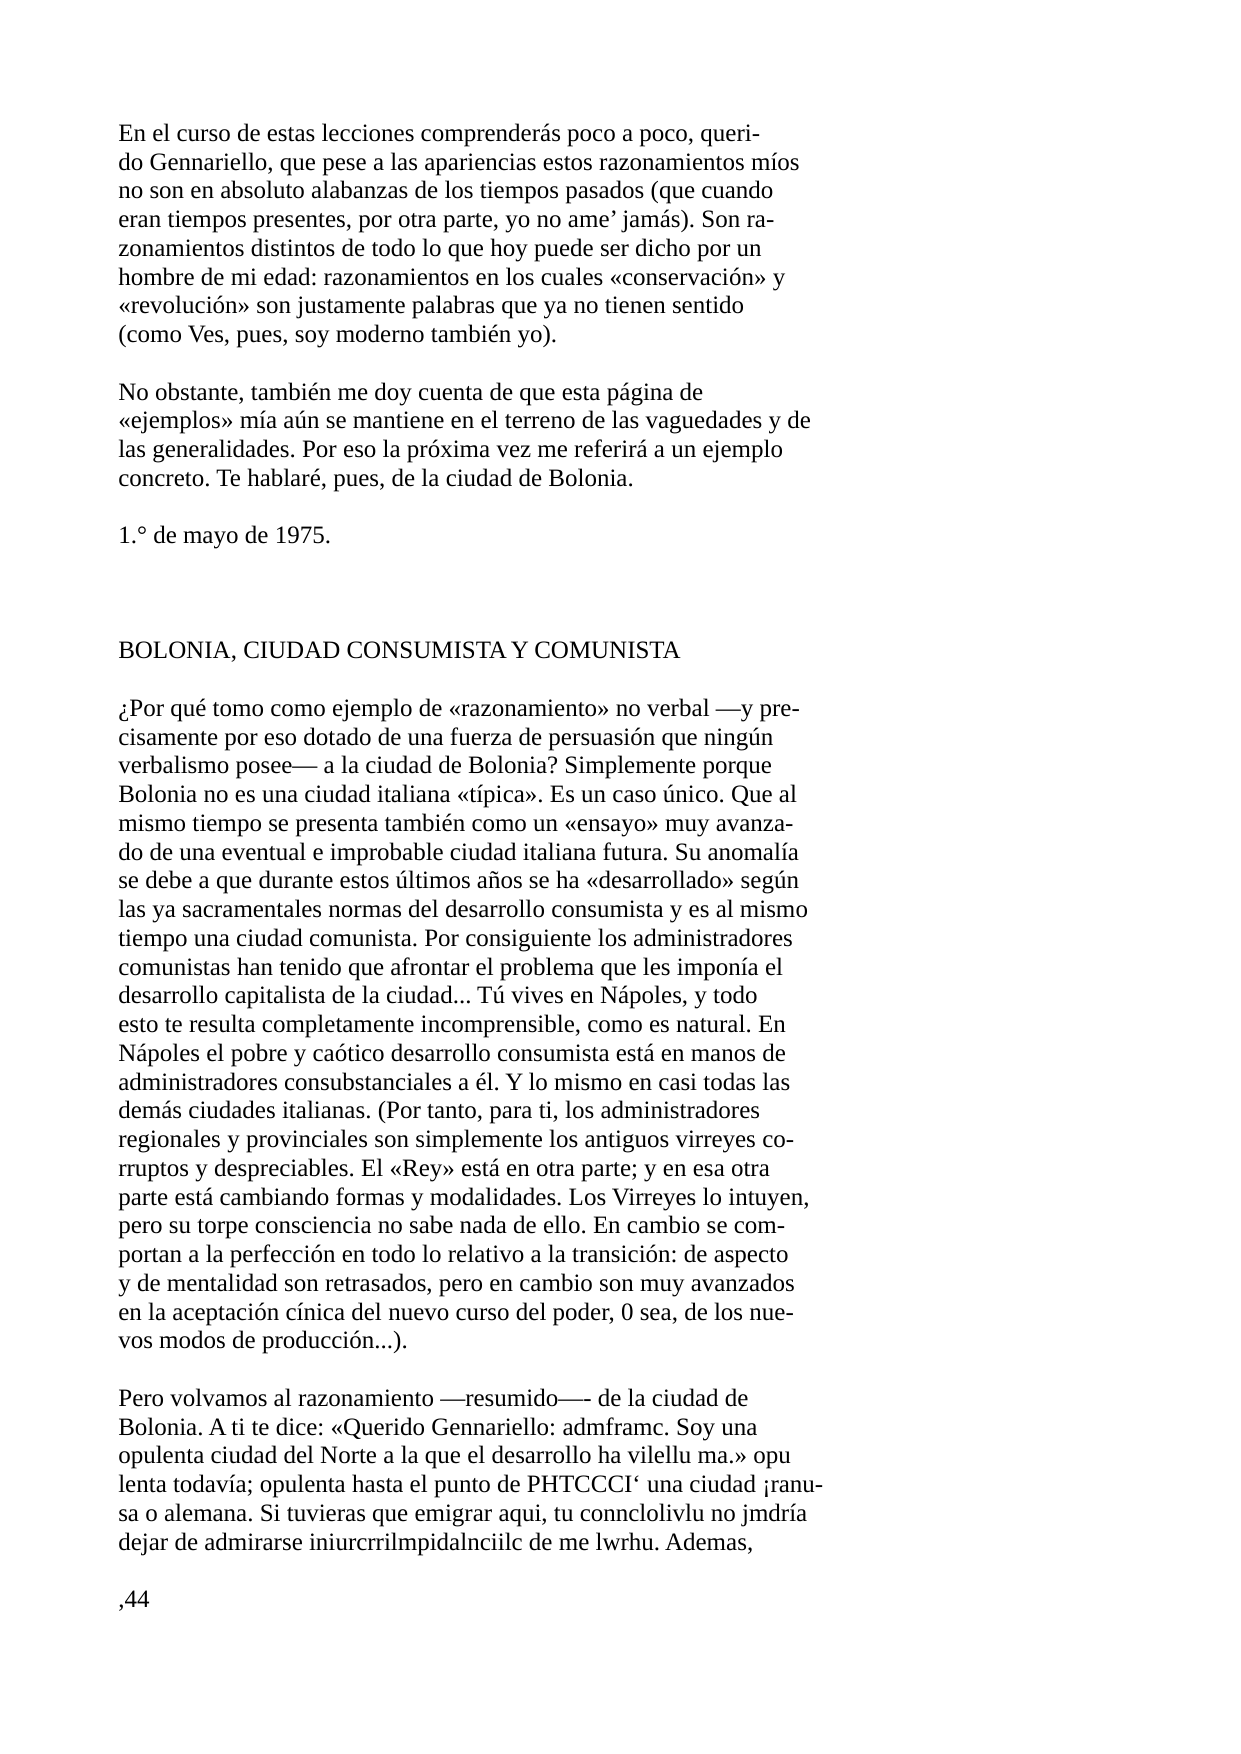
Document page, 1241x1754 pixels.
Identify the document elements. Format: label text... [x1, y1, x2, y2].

text portan a la perfección en todo lo relativo a la transición: de aspecto [118, 1239, 1122, 1268]
text sa o alemana. Si tuvieras que emigrar aqui, tu connclolivlu no jmdría [118, 1498, 1122, 1527]
text desarrollo capitalista de la ciudad... Tú vives en Nápoles, y todo [118, 981, 1122, 1009]
text lenta todavía; opulenta hasta el punto de PHTCCCI‘ una ciudad ¡ranu- [118, 1469, 1122, 1498]
text hombre de mi edad: razonamientos en los cuales «conservación» y [118, 262, 1122, 291]
text parte está cambiando formas y modalidades. Los Virreyes lo intuyen, [118, 1182, 1122, 1211]
text y de mentalidad son retrasados, pero en cambio son muy avanzados [118, 1268, 1122, 1297]
text administradores consubstanciales a él. Y lo mismo en casi todas las [118, 1067, 1122, 1096]
text do Gennariello, que pese a las apariencias estos razonamientos míos [118, 147, 1122, 176]
text «ejemplos» mía aún se mantiene en el terreno de las vaguedades y de [118, 406, 1122, 434]
text rruptos y despreciables. El «Rey» está en otra parte; y en esa otra [118, 1153, 1122, 1182]
text comunistas han tenido que afrontar el problema que les imponía el [118, 952, 1122, 981]
text vos modos de producción...). [118, 1326, 1122, 1354]
text regionales y provinciales son simplemente los antiguos virreyes co- [118, 1124, 1122, 1153]
text opulenta ciudad del Norte a la que el desarrollo ha vilellu ma.» opu [118, 1441, 1122, 1469]
text ¿Por qué tomo como ejemplo de «razonamiento» no verbal —y pre- [118, 693, 1122, 722]
text «revolución» son justamente palabras que ya no tienen sentido [118, 291, 1122, 319]
text pero su torpe consciencia no sabe nada de ello. En cambio se com- [118, 1211, 1122, 1239]
text Pero volvamos al razonamiento —resumido—- de la ciudad de [118, 1383, 1122, 1412]
text eran tiempos presentes, por otra parte, yo no ame’ jamás). Son ra- [118, 204, 1122, 233]
text se debe a que durante estos últimos años se ha «desarrollado» según [118, 866, 1122, 894]
text Bolonia. A ti te dice: «Querido Gennariello: admframc. Soy una [118, 1412, 1122, 1441]
text En el curso de estas lecciones comprenderás poco a poco, queri- [118, 118, 1122, 147]
text ,44 [118, 1584, 1122, 1613]
text BOLONIA, CIUDAD CONSUMISTA Y COMUNISTA [118, 636, 1122, 664]
text zonamientos distintos de todo lo que hoy puede ser dicho por un [118, 233, 1122, 262]
text esto te resulta completamente incomprensible, como es natural. En [118, 1009, 1122, 1038]
text tiempo una ciudad comunista. Por consiguiente los administradores [118, 923, 1122, 952]
text (como Ves, pues, soy moderno también yo). [118, 319, 1122, 348]
text 1.° de mayo de 1975. [118, 521, 1122, 549]
text no son en absoluto alabanzas de los tiempos pasados (que cuando [118, 176, 1122, 204]
text cisamente por eso dotado de una fuerza de persuasión que ningún [118, 722, 1122, 751]
text en la aceptación cínica del nuevo curso del poder, 0 sea, de los nue- [118, 1297, 1122, 1326]
text las ya sacramentales normas del desarrollo consumista y es al mismo [118, 894, 1122, 923]
text verbalismo posee— a la ciudad de Bolonia? Simplemente porque [118, 751, 1122, 779]
text mismo tiempo se presenta también como un «ensayo» muy avanza- [118, 808, 1122, 837]
text las generalidades. Por eso la próxima vez me referirá a un ejemplo [118, 434, 1122, 463]
text No obstante, también me doy cuenta de que esta página de [118, 377, 1122, 406]
text dejar de admirarse iniurcrrilmpidalnciilc de me lwrhu. Ademas, [118, 1527, 1122, 1556]
text concreto. Te hablaré, pues, de la ciudad de Bolonia. [118, 463, 1122, 492]
text demás ciudades italianas. (Por tanto, para ti, los administradores [118, 1096, 1122, 1124]
text Bolonia no es una ciudad italiana «típica». Es un caso único. Que al [118, 779, 1122, 808]
text do de una eventual e improbable ciudad italiana futura. Su anomalía [118, 837, 1122, 866]
text Nápoles el pobre y caótico desarrollo consumista está en manos de [118, 1038, 1122, 1067]
